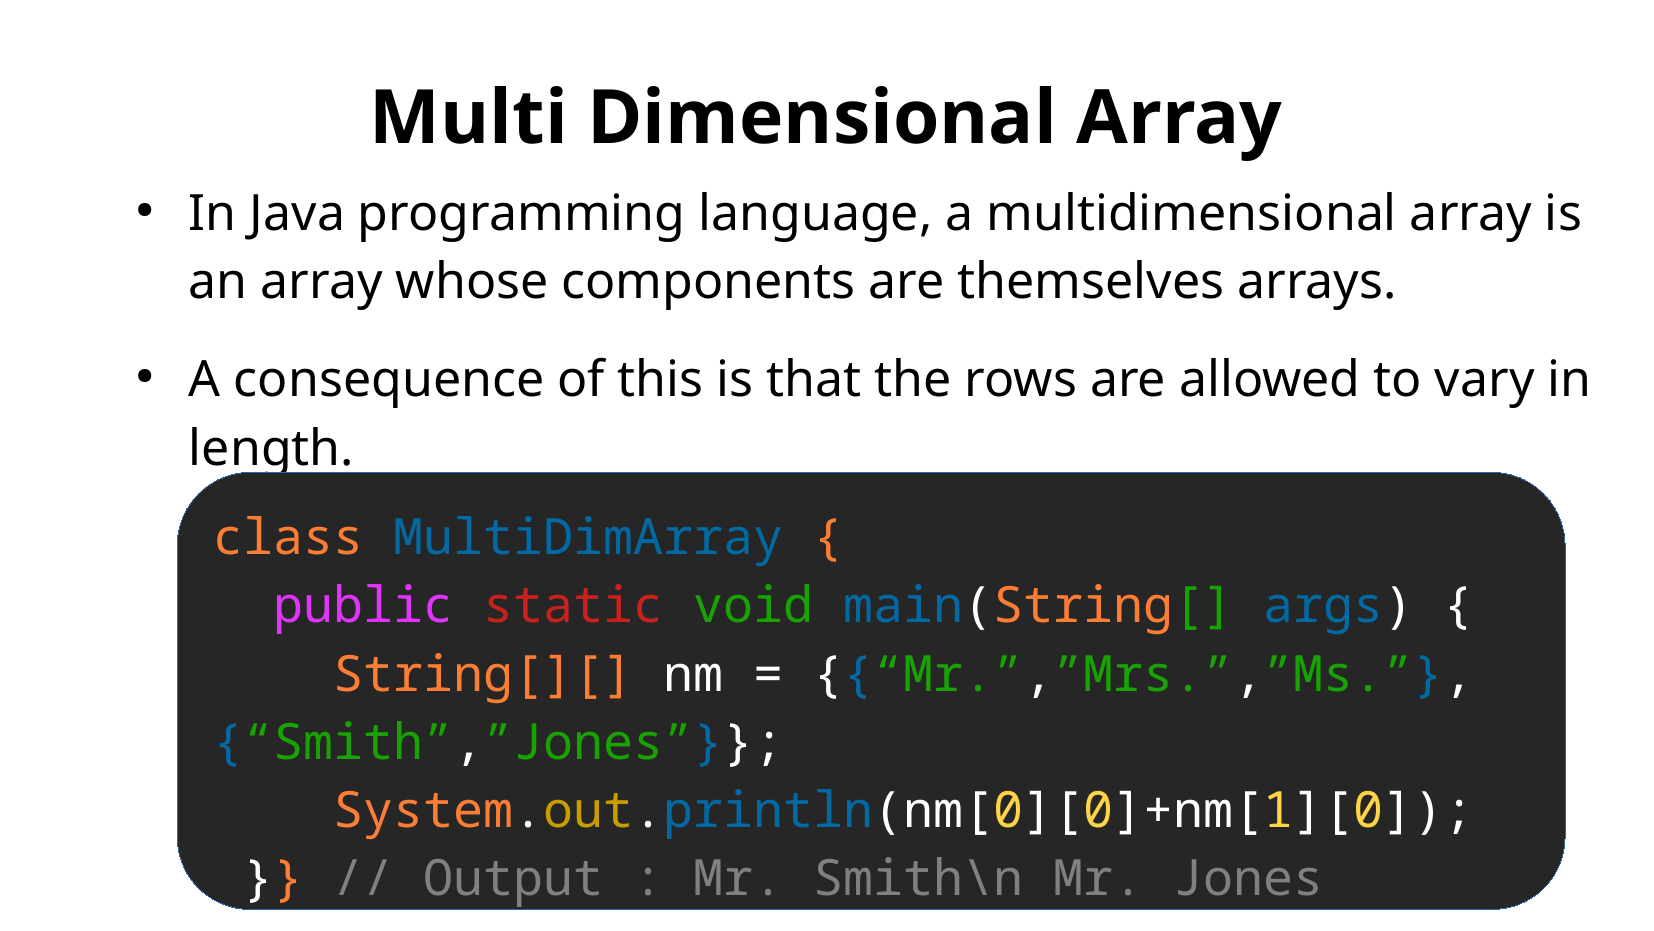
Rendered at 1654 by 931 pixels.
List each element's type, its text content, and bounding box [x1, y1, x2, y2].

text_box class MultiDimArray { public static void main(String[] args) { String[][] nm = {{“Mr.”,”Mrs.”,”Ms.”},{“Smith”,”Jones”}}; System.out.println(nm[0][0]+nm[1][0]); }} // Output : Mr. Smith\n Mr. Jones [177, 472, 1566, 910]
list In Java programming language, a multidimensional array is an array whose components are themselves arrays. A consequence of this is that the rows are allowed to vary in length. [118, 177, 1595, 857]
title Multi Dimensional Array [82, 37, 1571, 193]
